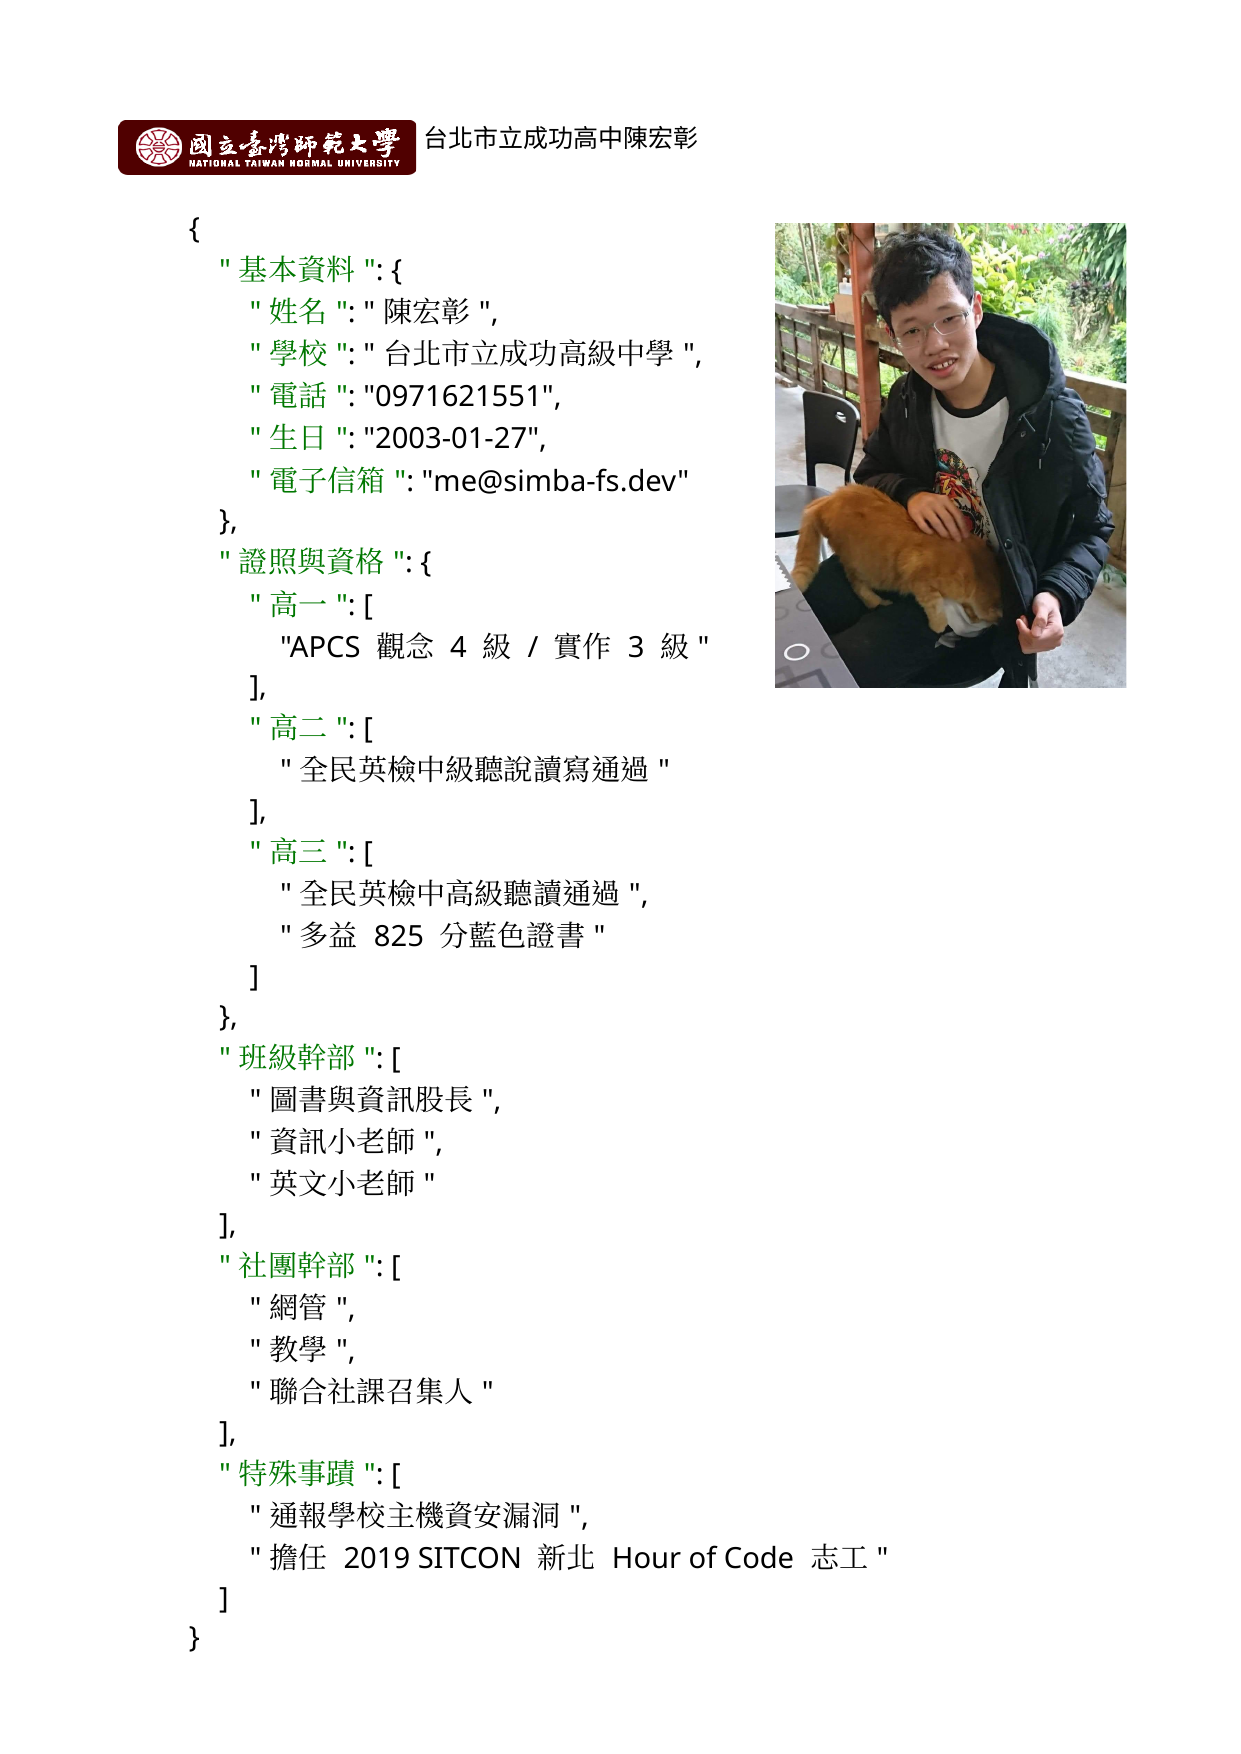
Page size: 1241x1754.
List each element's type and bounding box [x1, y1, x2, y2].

picture [775, 223, 1127, 688]
picture [118, 120, 417, 175]
